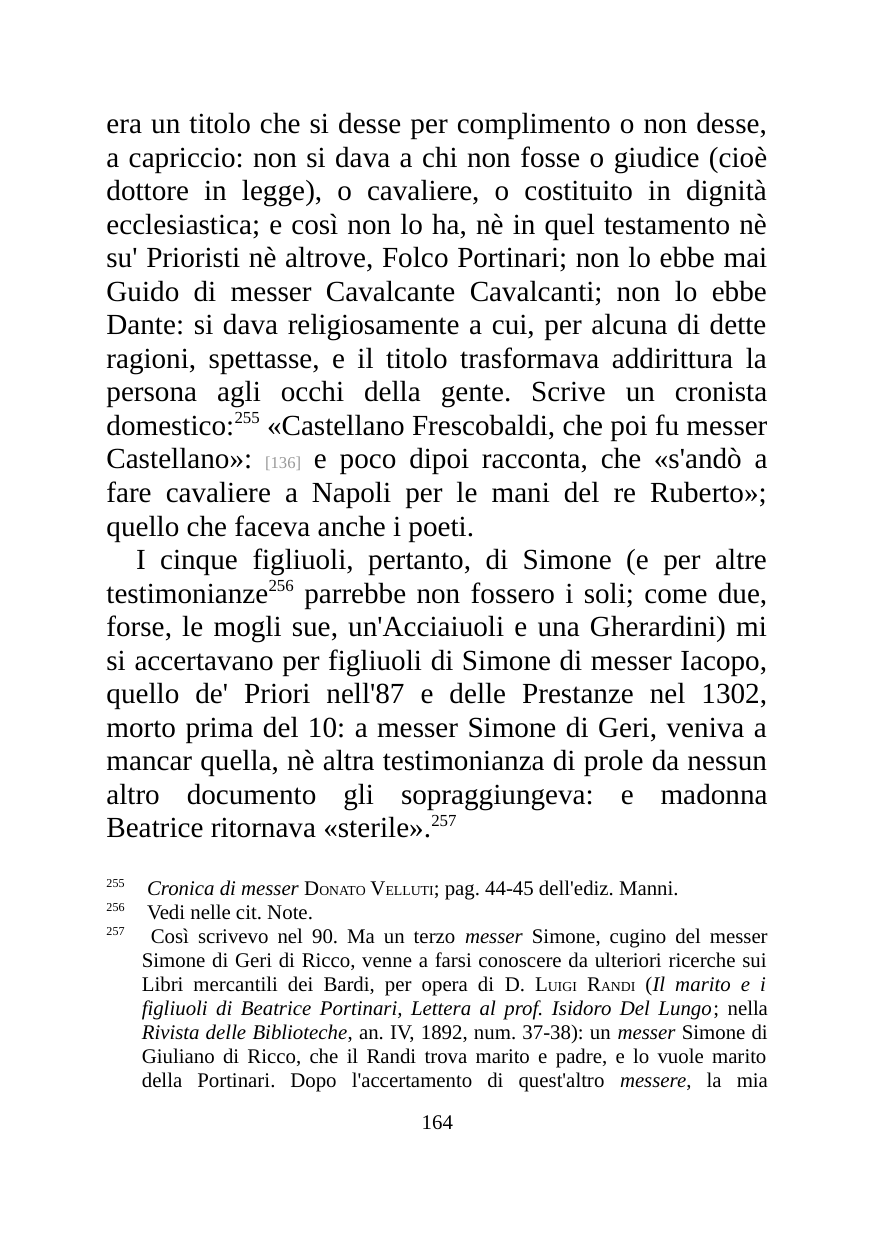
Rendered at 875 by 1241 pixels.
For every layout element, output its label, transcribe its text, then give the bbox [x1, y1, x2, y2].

text Vedi nelle cit. Note. [106, 900, 768, 924]
text era un titolo che si desse per complimento o non desse, a capriccio: non si dava a chi non fosse o giudice (cioè dottore in legge), o cavaliere, o costituito in dignità ecclesiastica; e così non lo ha, nè in quel testamento nè su' Prioristi nè altrove, Folco Portinari; non lo ebbe mai Guido di messer Cavalcante Cavalcanti; non lo ebbe Dante: si dava religiosamente a cui, per alcuna di dette ragioni, spettasse, e il titolo trasformava addirittura la persona agli occhi della gente. Scrive un cronista domestico: «Castellano Frescobaldi, che poi fu messer Castellano»: [136] e poco dipoi racconta, che «s'andò a fare cavaliere a Napoli per le mani del re Ruberto»; quello che faceva anche i poeti. [106, 106, 768, 542]
text Cronica di messer Donato Velluti; pag. 44-45 dell'ediz. Manni. [106, 876, 768, 900]
text Così scrivevo nel 90. Ma un terzo messer Simone, cugino del messer Simone di Geri di Ricco, venne a farsi conoscere da ulteriori ricerche sui Libri mercantili dei Bardi, per opera di D. Luigi Randi (Il marito e i figliuoli di Beatrice Portinari, Lettera al prof. Isidoro Del Lungo; nella Rivista delle Biblioteche, an. IV, 1892, num. 37-38): un messer Simone di Giuliano di Ricco, che il Randi trova marito e padre, e lo vuole marito della Portinari. Dopo l'accertamento di quest'altro messere, la mia [106, 924, 768, 1092]
text I cinque figliuoli, pertanto, di Simone (e per altre testimonianze parrebbe non fossero i soli; come due, forse, le mogli sue, un'Acciaiuoli e una Gherardini) mi si accertavano per figliuoli di Simone di messer Iacopo, quello de' Priori nell'87 e delle Prestanze nel 1302, morto prima del 10: a messer Simone di Geri, veniva a mancar quella, nè altra testimonianza di prole da nessun altro documento gli sopraggiungeva: e madonna Beatrice ritornava «sterile». [106, 542, 768, 844]
